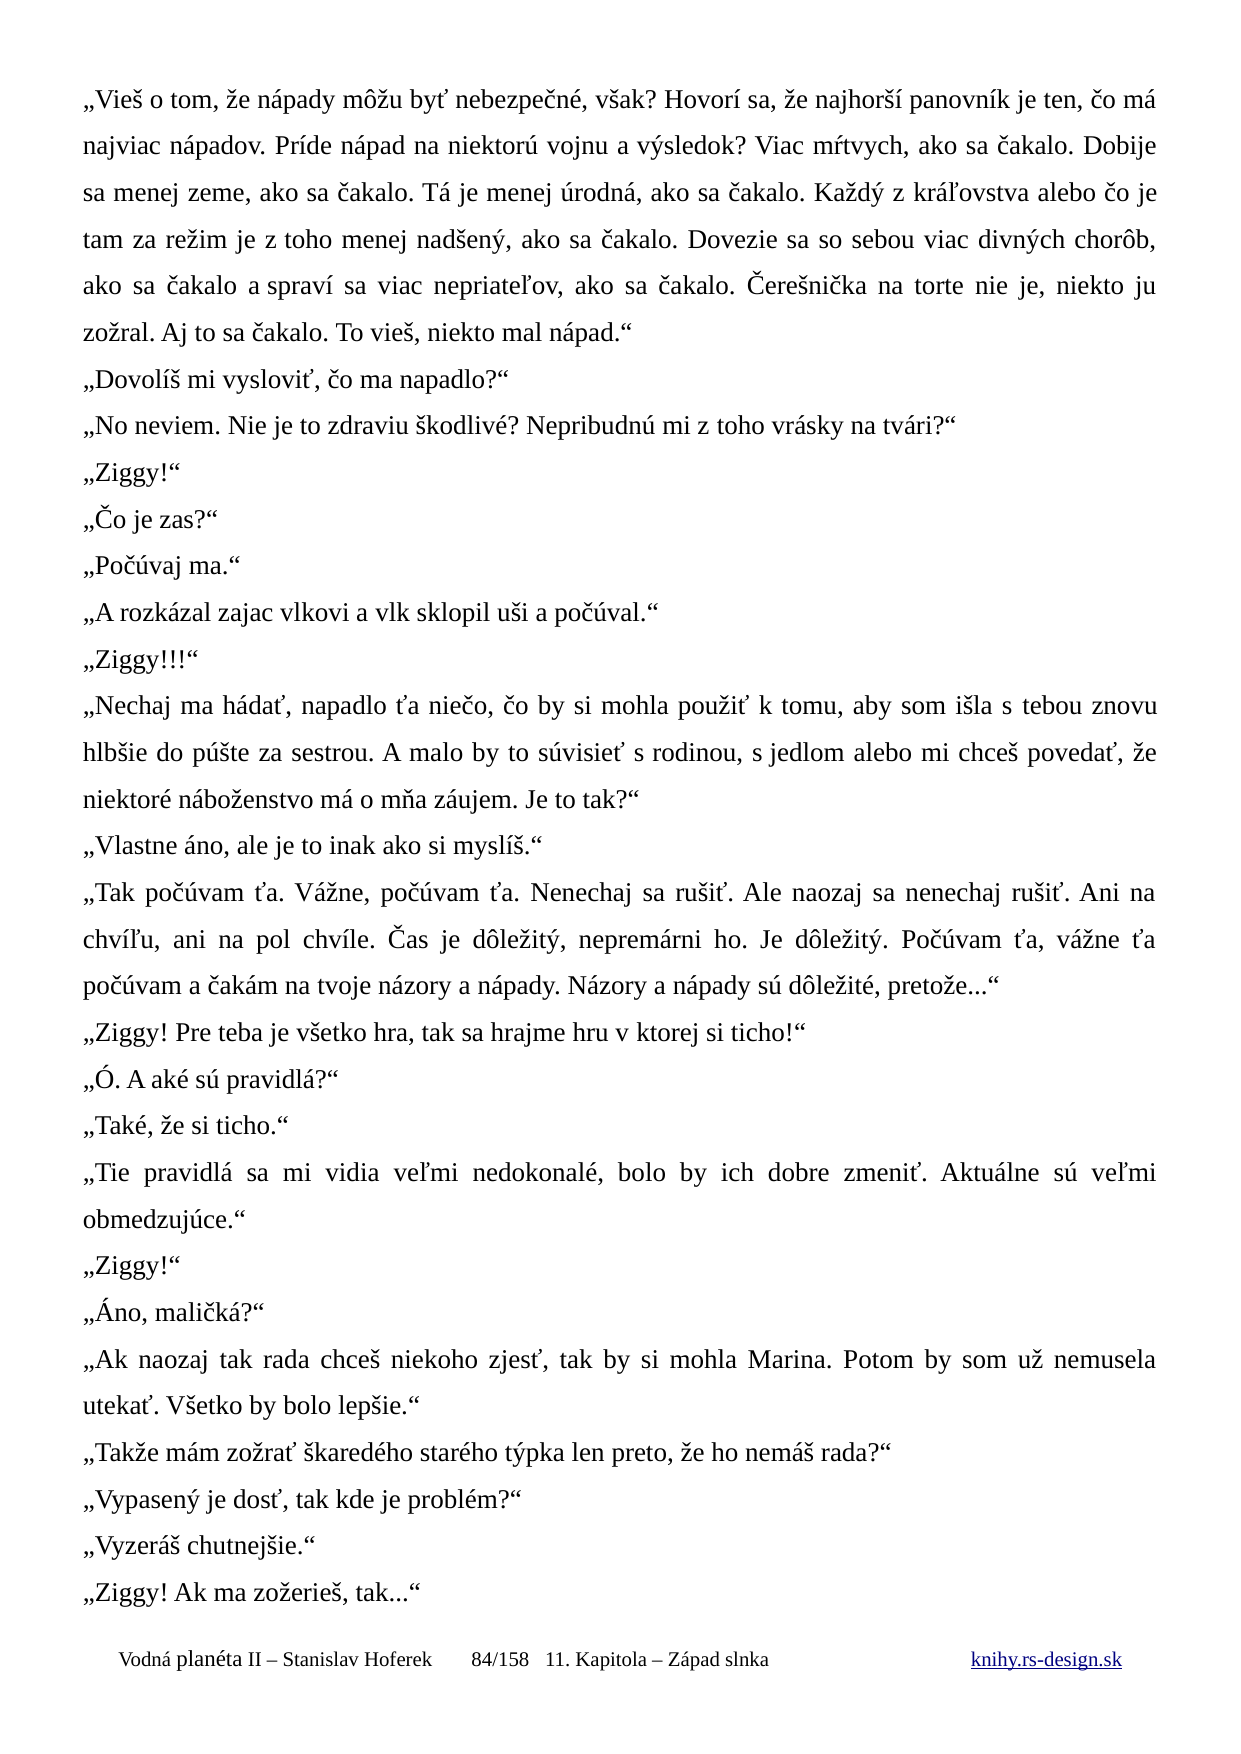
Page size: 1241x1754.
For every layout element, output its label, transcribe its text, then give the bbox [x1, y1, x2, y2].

text „Takže mám zožrať škaredého starého týpka len preto, že ho nemáš rada?“ [83, 1436, 1157, 1467]
text „Ziggy!“ [83, 1249, 1157, 1281]
text „Ó. A aké sú pravidlá?“ [83, 1063, 1157, 1094]
text „Ak naozaj tak rada chceš niekoho zjesť, tak by si mohla Marina. Potom by som už nemusela utekať. Všetko by bolo lepšie.“ [83, 1343, 1157, 1421]
text „Čo je zas?“ [83, 503, 1157, 534]
text „Vyzeráš chutnejšie.“ [83, 1529, 1157, 1561]
text „Vieš o tom, že nápady môžu byť nebezpečné, však? Hovorí sa, že najhorší panovník je ten, čo má najviac nápadov. Príde nápad na niektorú vojnu a výsledok? Viac mŕtvych, ako sa čakalo. Dobije sa menej zeme, ako sa čakalo. Tá je menej úrodná, ako sa čakalo. Každý z kráľovstva alebo čo je tam za režim je z toho menej nadšený, ako sa čakalo. Dovezie sa so sebou viac divných chorôb, ako sa čakalo a spraví sa viac nepriateľov, ako sa čakalo. Čerešnička na torte nie je, niekto ju zožral. Aj to sa čakalo. To vieš, niekto mal nápad.“ [83, 83, 1157, 347]
text „No neviem. Nie je to zdraviu škodlivé? Nepribudnú mi z toho vrásky na tvári?“ [83, 409, 1157, 441]
text „Vlastne áno, ale je to inak ako si myslíš.“ [83, 829, 1157, 861]
text „Ziggy! Pre teba je všetko hra, tak sa hrajme hru v ktorej si ticho!“ [83, 1016, 1157, 1047]
text „Áno, maličká?“ [83, 1296, 1157, 1327]
text „Nechaj ma hádať, napadlo ťa niečo, čo by si mohla použiť k tomu, aby som išla s tebou znovu hlbšie do púšte za sestrou. A malo by to súvisieť s rodinou, s jedlom alebo mi chceš povedať, že niektoré náboženstvo má o mňa záujem. Je to tak?“ [83, 689, 1157, 814]
text „Tie pravidlá sa mi vidia veľmi nedokonalé, bolo by ich dobre zmeniť. Aktuálne sú veľmi obmedzujúce.“ [83, 1156, 1157, 1234]
text „Dovolíš mi vysloviť, čo ma napadlo?“ [83, 363, 1157, 394]
text „Počúvaj ma.“ [83, 549, 1157, 581]
text „Ziggy!“ [83, 456, 1157, 487]
text „A rozkázal zajac vlkovi a vlk sklopil uši a počúval.“ [83, 596, 1157, 627]
text „Ziggy! Ak ma zožerieš, tak...“ [83, 1576, 1157, 1607]
text „Vypasený je dosť, tak kde je problém?“ [83, 1483, 1157, 1514]
text „Ziggy!!!“ [83, 643, 1157, 674]
text „Tak počúvam ťa. Vážne, počúvam ťa. Nenechaj sa rušiť. Ale naozaj sa nenechaj rušiť. Ani na chvíľu, ani na pol chvíle. Čas je dôležitý, nepremárni ho. Je dôležitý. Počúvam ťa, vážne ťa počúvam a čakám na tvoje názory a nápady. Názory a nápady sú dôležité, pretože...“ [83, 876, 1157, 1001]
text „Také, že si ticho.“ [83, 1109, 1157, 1141]
